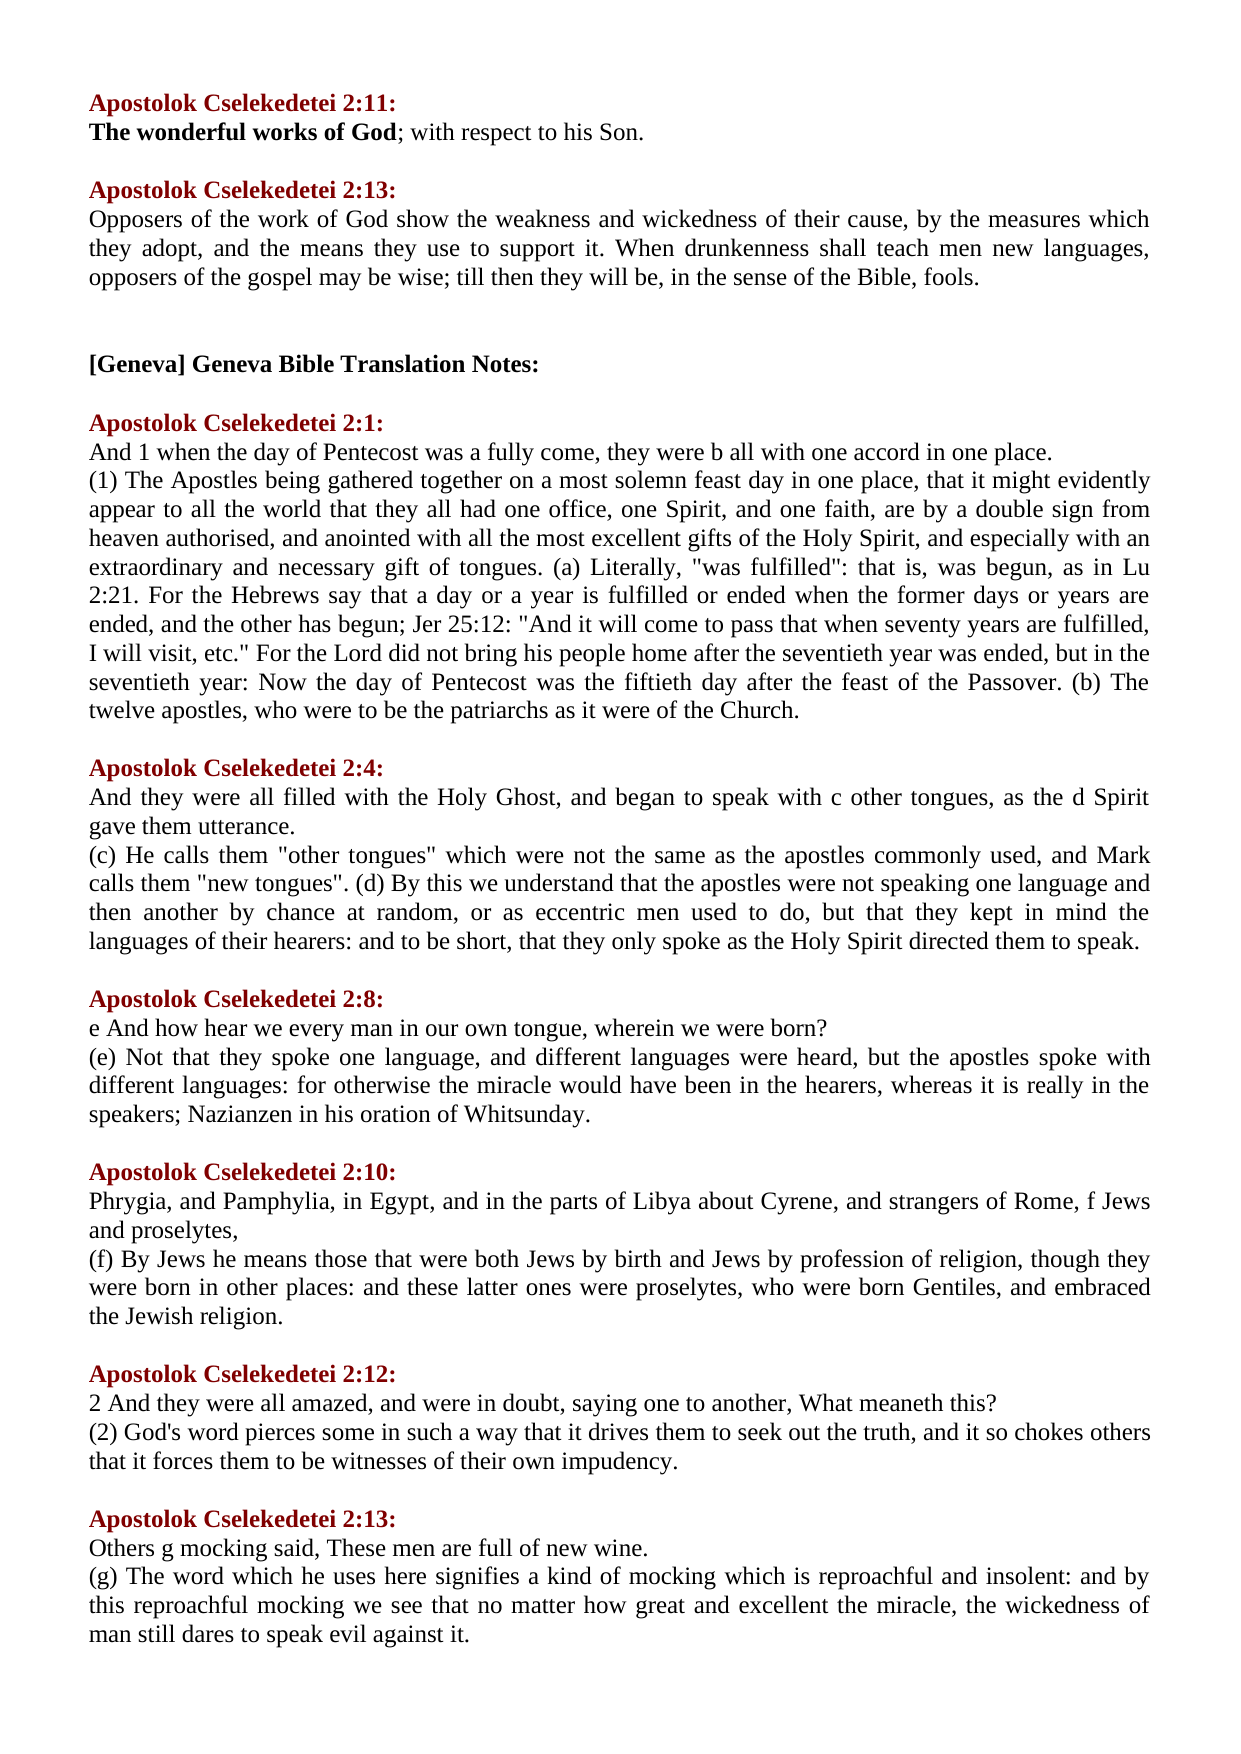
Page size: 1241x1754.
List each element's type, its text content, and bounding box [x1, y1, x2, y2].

text Opposers of the work of God show the weakness and wickedness of their cause, by the measures which they adopt, and the means they use to support it. When drunkenness shall teach men new languages, opposers of the gospel may be wise; till then they will be, in the sense of the Bible, fools. [88, 204, 1152, 291]
text Apostolok Cselekedetei 2:11: [88, 88, 1152, 117]
text [Geneva] Geneva Bible Translation Notes: [88, 349, 1152, 378]
text 2 And they were all amazed, and were in doubt, saying one to another, What meaneth this? (2) God's word pierces some in such a way that it drives them to seek out the truth, and it so chokes others that it forces them to be witnesses of their own impudency. [88, 1388, 1152, 1474]
text And 1 when the day of Pentecost was a fully come, they were b all with one accord in one place. (1) The Apostles being gathered together on a most solemn feast day in one place, that it might evidently appear to all the world that they all had one office, one Spirit, and one faith, are by a double sign from heaven authorised, and anointed with all the most excellent gifts of the Holy Spirit, and especially with an extraordinary and necessary gift of tongues. (a) Literally, "was fulfilled": that is, was begun, as in Lu 2:21. For the Hebrews say that a day or a year is fulfilled or ended when the former days or years are ended, and the other has begun; Jer 25:12: "And it will come to pass that when seventy years are fulfilled, I will visit, etc." For the Lord did not bring his people home after the seventieth year was ended, but in the seventieth year: Now the day of Pentecost was the fiftieth day after the feast of the Passover. (b) The twelve apostles, who were to be the patriarchs as it were of the Church. [88, 437, 1152, 724]
text Others g mocking said, These men are full of new wine. (g) The word which he uses here signifies a kind of mocking which is reproachful and insolent: and by this reproachful mocking we see that no matter how great and excellent the miracle, the wickedness of man still dares to speak evil against it. [88, 1533, 1152, 1648]
text Phrygia, and Pamphylia, in Egypt, and in the parts of Libya about Cyrene, and strangers of Rome, f Jews and proselytes, (f) By Jews he means those that were both Jews by birth and Jews by profession of religion, though they were born in other places: and these latter ones were proselytes, who were born Gentiles, and embraced the Jewish religion. [88, 1186, 1152, 1330]
text Apostolok Cselekedetei 2:10: [88, 1157, 1152, 1186]
text Apostolok Cselekedetei 2:8: [88, 984, 1152, 1013]
text And they were all filled with the Holy Ghost, and began to speak with c other tongues, as the d Spirit gave them utterance. (c) He calls them "other tongues" which were not the same as the apostles commonly used, and Mark calls them "new tongues". (d) By this we understand that the apostles were not speaking one language and then another by chance at random, or as eccentric men used to do, but that they kept in mind the languages of their hearers: and to be short, that they only spoke as the Holy Spirit directed them to speak. [88, 782, 1152, 955]
text Apostolok Cselekedetei 2:4: [88, 753, 1152, 782]
text Apostolok Cselekedetei 2:13: [88, 176, 1152, 204]
text e And how hear we every man in our own tongue, wherein we were born? (e) Not that they spoke one language, and different languages were heard, but the apostles spoke with different languages: for otherwise the miracle would have been in the hearers, whereas it is really in the speakers; Nazianzen in his oration of Whitsunday. [88, 1013, 1152, 1128]
text Apostolok Cselekedetei 2:12: [88, 1359, 1152, 1388]
text Apostolok Cselekedetei 2:13: [88, 1504, 1152, 1533]
text The wonderful works of God; with respect to his Son. [88, 117, 1152, 146]
text Apostolok Cselekedetei 2:1: [88, 408, 1152, 437]
